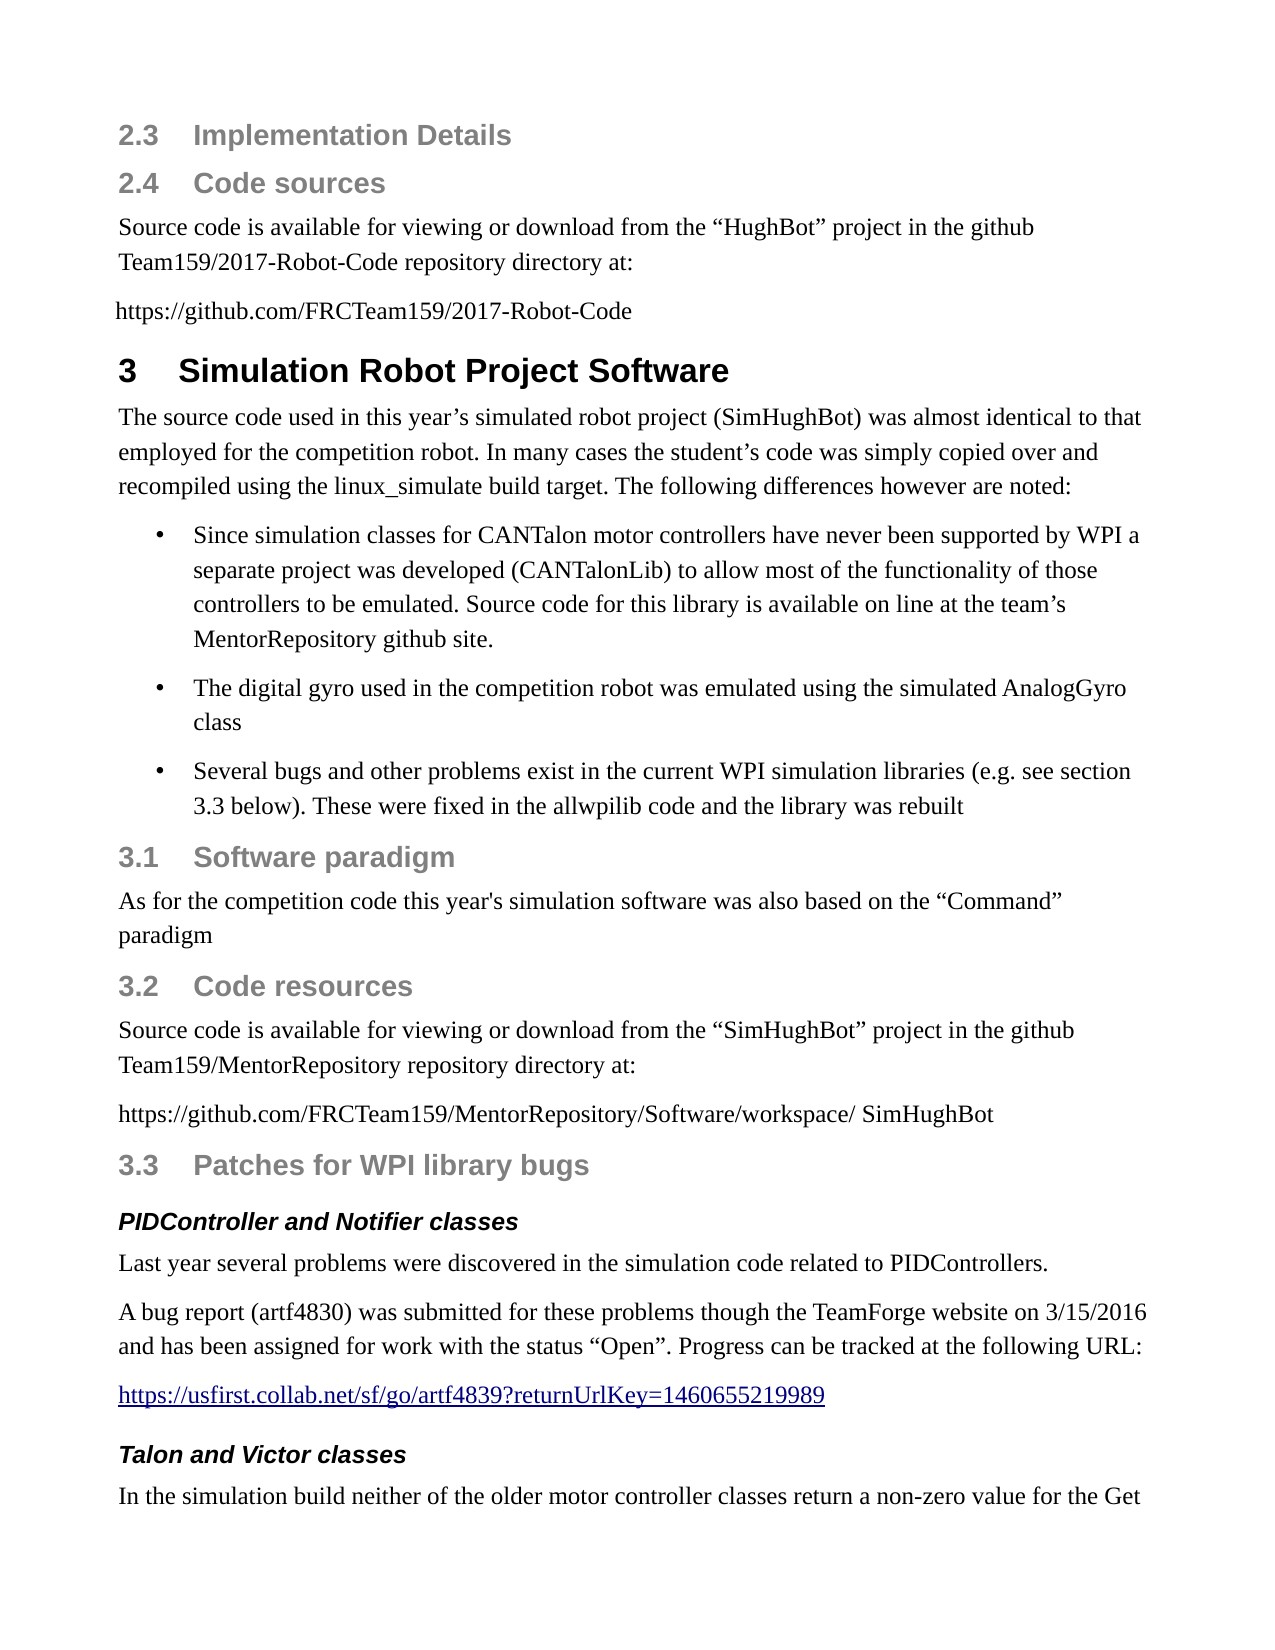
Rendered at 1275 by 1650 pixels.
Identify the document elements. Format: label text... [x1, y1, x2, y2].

text https://github.com/FRCTeam159/2017-Robot-Code [115, 296, 1157, 324]
text The source code used in this year’s simulated robot project (SimHughBot) was almost identical to that employed for the competition robot. In many cases the student’s code was simply copied over and recompiled using the linux_simulate build target. The following differences however are noted: [118, 402, 1157, 500]
text https://github.com/FRCTeam159/MentorRepository/Software/workspace/ SimHughBot [118, 1099, 1157, 1128]
subtitle Simulation Robot Project Software [118, 351, 1157, 390]
text A bug report (artf4830) was submitted for these problems though the TeamForge website on 3/15/2016 and has been assigned for work with the status “Open”. Progress can be tracked at the following URL: [118, 1297, 1157, 1360]
subtitle Implementation Details [118, 118, 1157, 152]
text In the simulation build neither of the older motor controller classes return a non-zero value for the Get [118, 1481, 1157, 1509]
list Since simulation classes for CANTalon motor controllers have never been supported by WPI a separate project was developed (CANTalonLib) to allow most of the functionality of those controllers to be emulated. Source code for this library is available on line at the team’s MentorRepository github site. [156, 520, 1157, 652]
text Source code is available for viewing or download from the “SimHughBot” project in the github Team159/MentorRepository repository directory at: [118, 1016, 1157, 1079]
subtitle Software paradigm [118, 840, 1157, 873]
text As for the competition code this year's simulation software was also based on the “Command” paradigm [118, 886, 1157, 949]
text https://usfirst.collab.net/sf/go/artf4839?returnUrlKey=1460655219989 [118, 1380, 1157, 1409]
subtitle Talon and Victor classes [118, 1440, 1157, 1468]
text Source code is available for viewing or download from the “HughBot” project in the github Team159/2017-Robot-Code repository directory at: [118, 212, 1157, 276]
subtitle Code sources [118, 166, 1157, 200]
subtitle Patches for WPI library bugs [118, 1148, 1157, 1182]
subtitle PIDController and Notifier classes [118, 1207, 1157, 1235]
list Several bugs and other problems exist in the current WPI simulation libraries (e.g. see section 3.3 below). These were fixed in the allwpilib code and the library was rebuilt [156, 756, 1157, 819]
subtitle Code resources [118, 969, 1157, 1003]
text Last year several problems were discovered in the simulation code related to PIDControllers. [118, 1248, 1157, 1276]
list The digital gyro used in the competition robot was emulated using the simulated AnalogGyro class [156, 673, 1157, 736]
